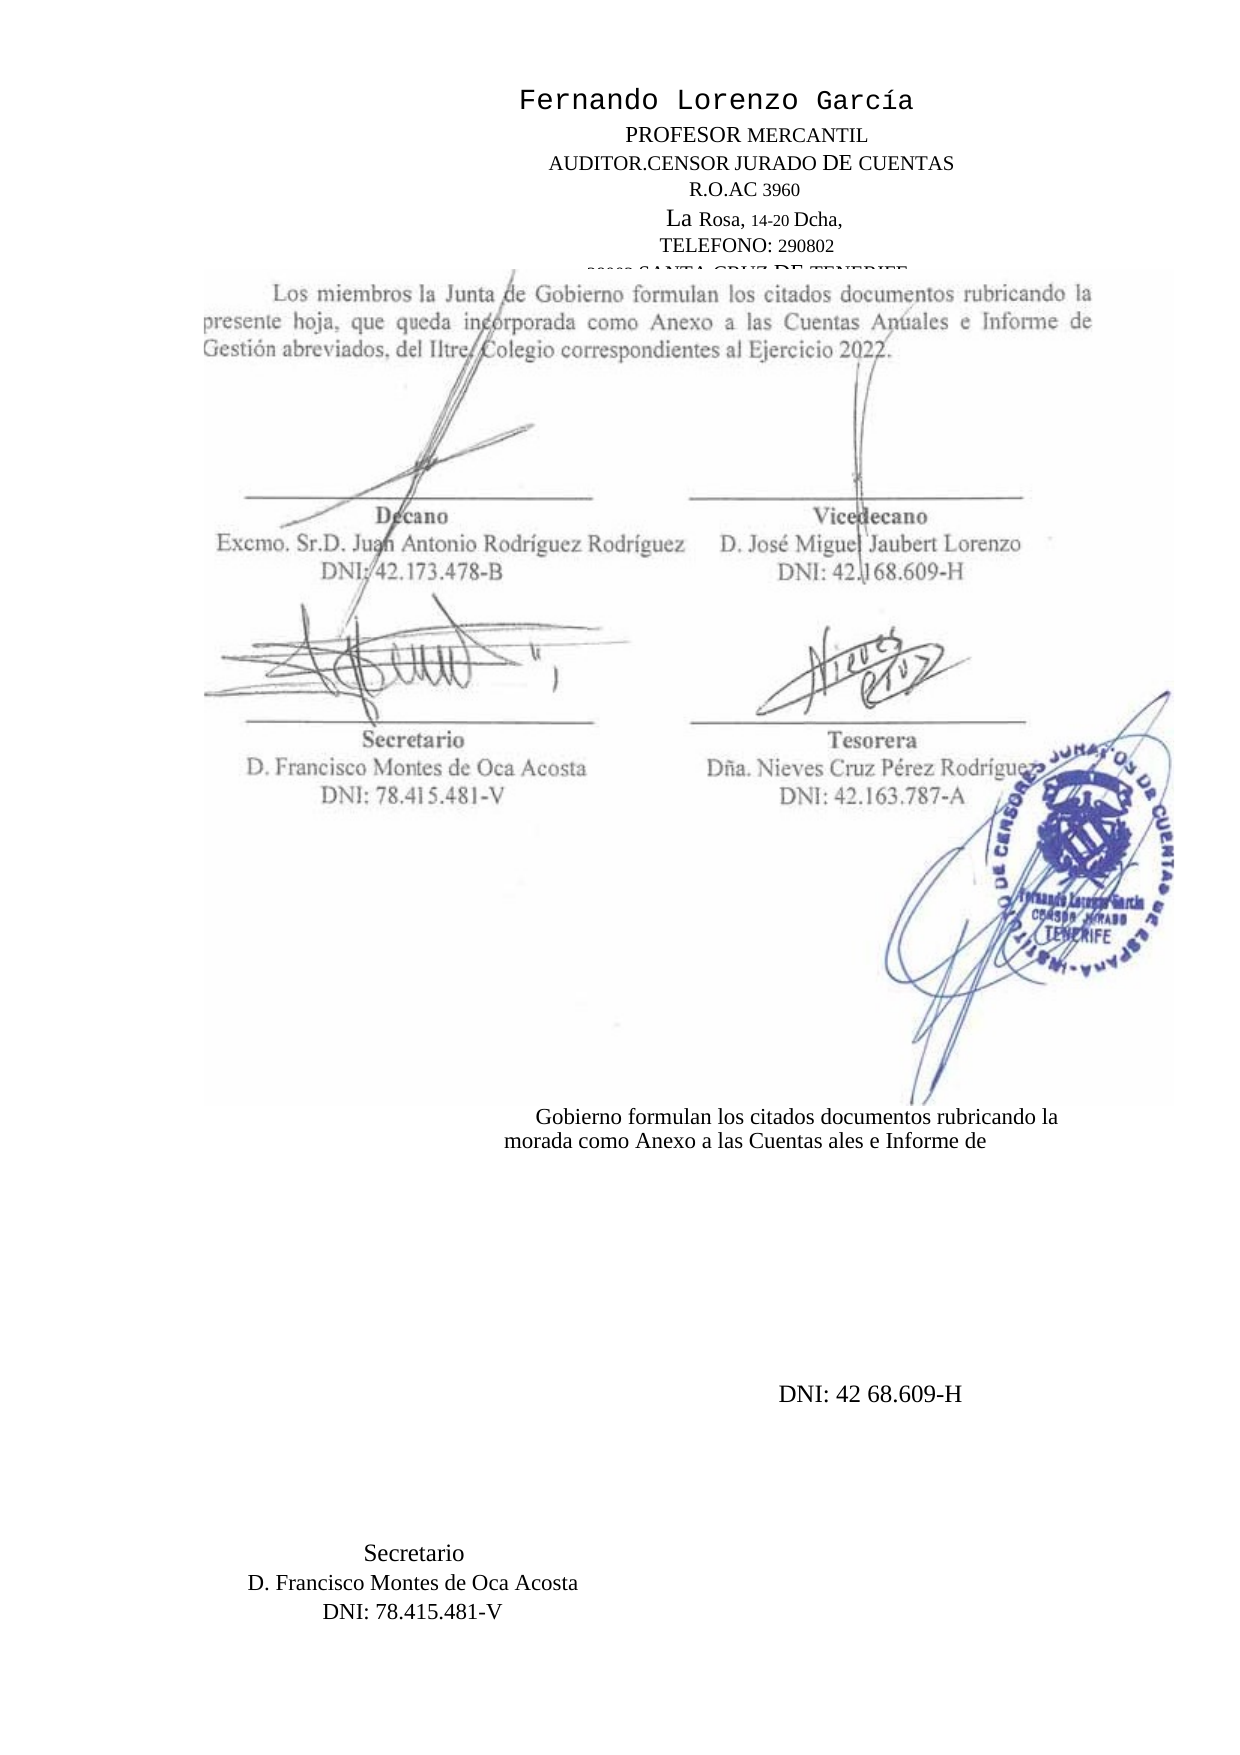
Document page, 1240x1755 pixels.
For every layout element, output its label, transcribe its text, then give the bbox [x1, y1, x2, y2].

text Gobierno formulan los citados documentos rubricando la morada como Anexo a las Cuentas ales e Informe de [504, 1106, 1092, 1153]
text DNI: 42 68.609-H [778, 1379, 1092, 1408]
text D. Francisco Montes de Oca Acosta [247, 1569, 1090, 1595]
text DNI: 78.415.481-V [322, 1598, 1090, 1624]
text Secretario [363, 1538, 1090, 1567]
